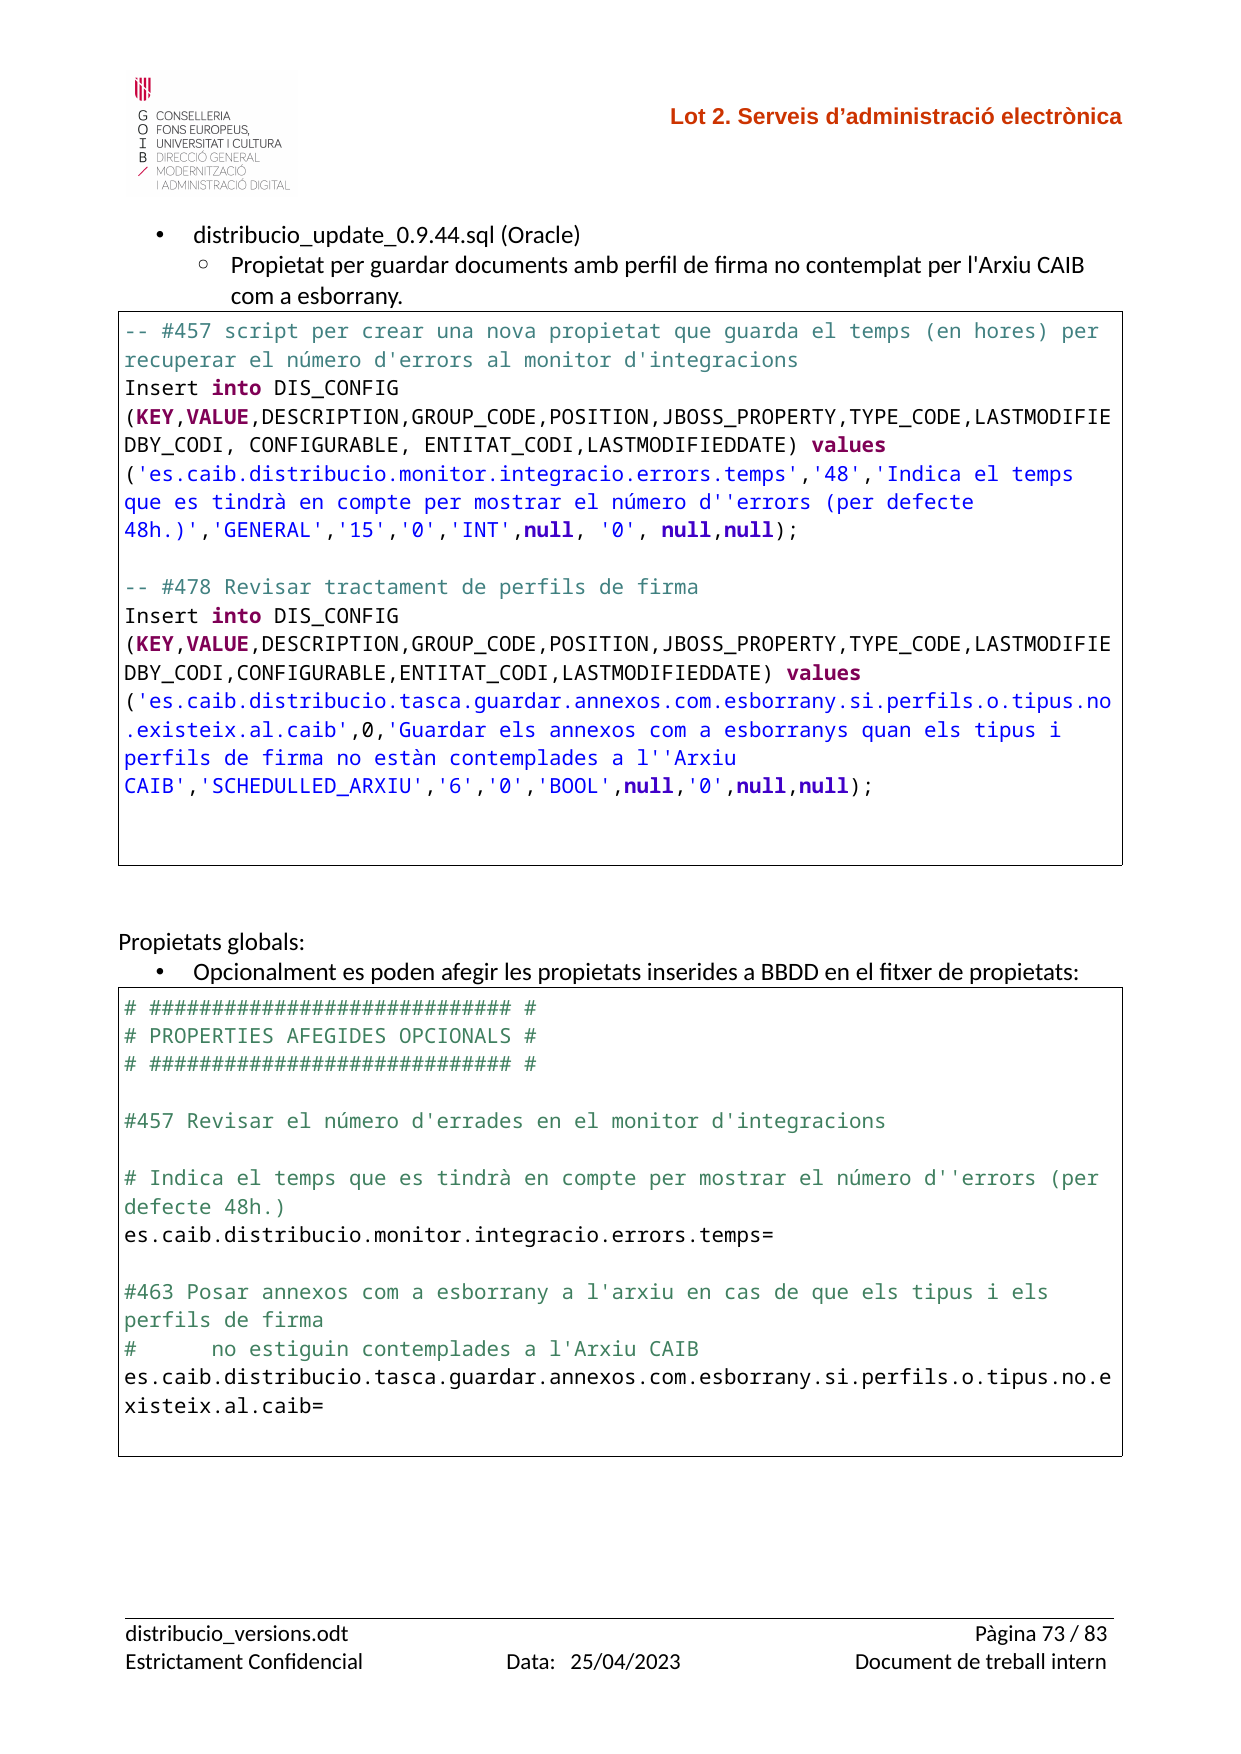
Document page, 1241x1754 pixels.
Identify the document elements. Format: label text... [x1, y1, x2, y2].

list distribucio_update_0.9.44.sql (Oracle) [156, 219, 1122, 250]
table_header # ############################# # # PROPERTIES AFEGIDES OPCIONALS # # ############################# # #457 Revisar el número d'errades en el monitor d'integracions # Indica el temps que es tindrà en compte per mostrar el número d''errors (per defecte 48h.) es.caib.distribucio.monitor.integracio.errors.temps= #463 Posar annexos com a esborrany a l'arxiu en cas de que els tipus i els perfils de firma # no estiguin contemplades a l'Arxiu CAIB es.caib.distribucio.tasca.guardar.annexos.com.esborrany.si.perfils.o.tipus.no.existeix.al.caib= [119, 988, 1122, 1456]
picture [126, 70, 299, 197]
text Propietats globals: [118, 926, 1122, 956]
table_header -- #457 script per crear una nova propietat que guarda el temps (en hores) per recuperar el número d'errors al monitor d'integracions Insert into DIS_CONFIG (KEY,VALUE,DESCRIPTION,GROUP_CODE,POSITION,JBOSS_PROPERTY,TYPE_CODE,LASTMODIFIEDBY_CODI, CONFIGURABLE, ENTITAT_CODI,LASTMODIFIEDDATE) values ('es.caib.distribucio.monitor.integracio.errors.temps','48','Indica el temps que es tindrà en compte per mostrar el número d''errors (per defecte 48h.)','GENERAL','15','0','INT',null, '0', null,null); -- #478 Revisar tractament de perfils de firma Insert into DIS_CONFIG (KEY,VALUE,DESCRIPTION,GROUP_CODE,POSITION,JBOSS_PROPERTY,TYPE_CODE,LASTMODIFIEDBY_CODI,CONFIGURABLE,ENTITAT_CODI,LASTMODIFIEDDATE) values ('es.caib.distribucio.tasca.guardar.annexos.com.esborrany.si.perfils.o.tipus.no.existeix.al.caib',0,'Guardar els annexos com a esborranys quan els tipus i perfils de firma no estàn contemplades a l''Arxiu CAIB','SCHEDULLED_ARXIU','6','0','BOOL',null,'0',null,null); [119, 312, 1122, 865]
list Opcionalment es poden afegir les propietats inserides a BBDD en el fitxer de propietats: [156, 956, 1122, 987]
list Propietat per guardar documents amb perfil de firma no contemplat per l'Arxiu CAIB com a esborrany. [193, 250, 1122, 311]
